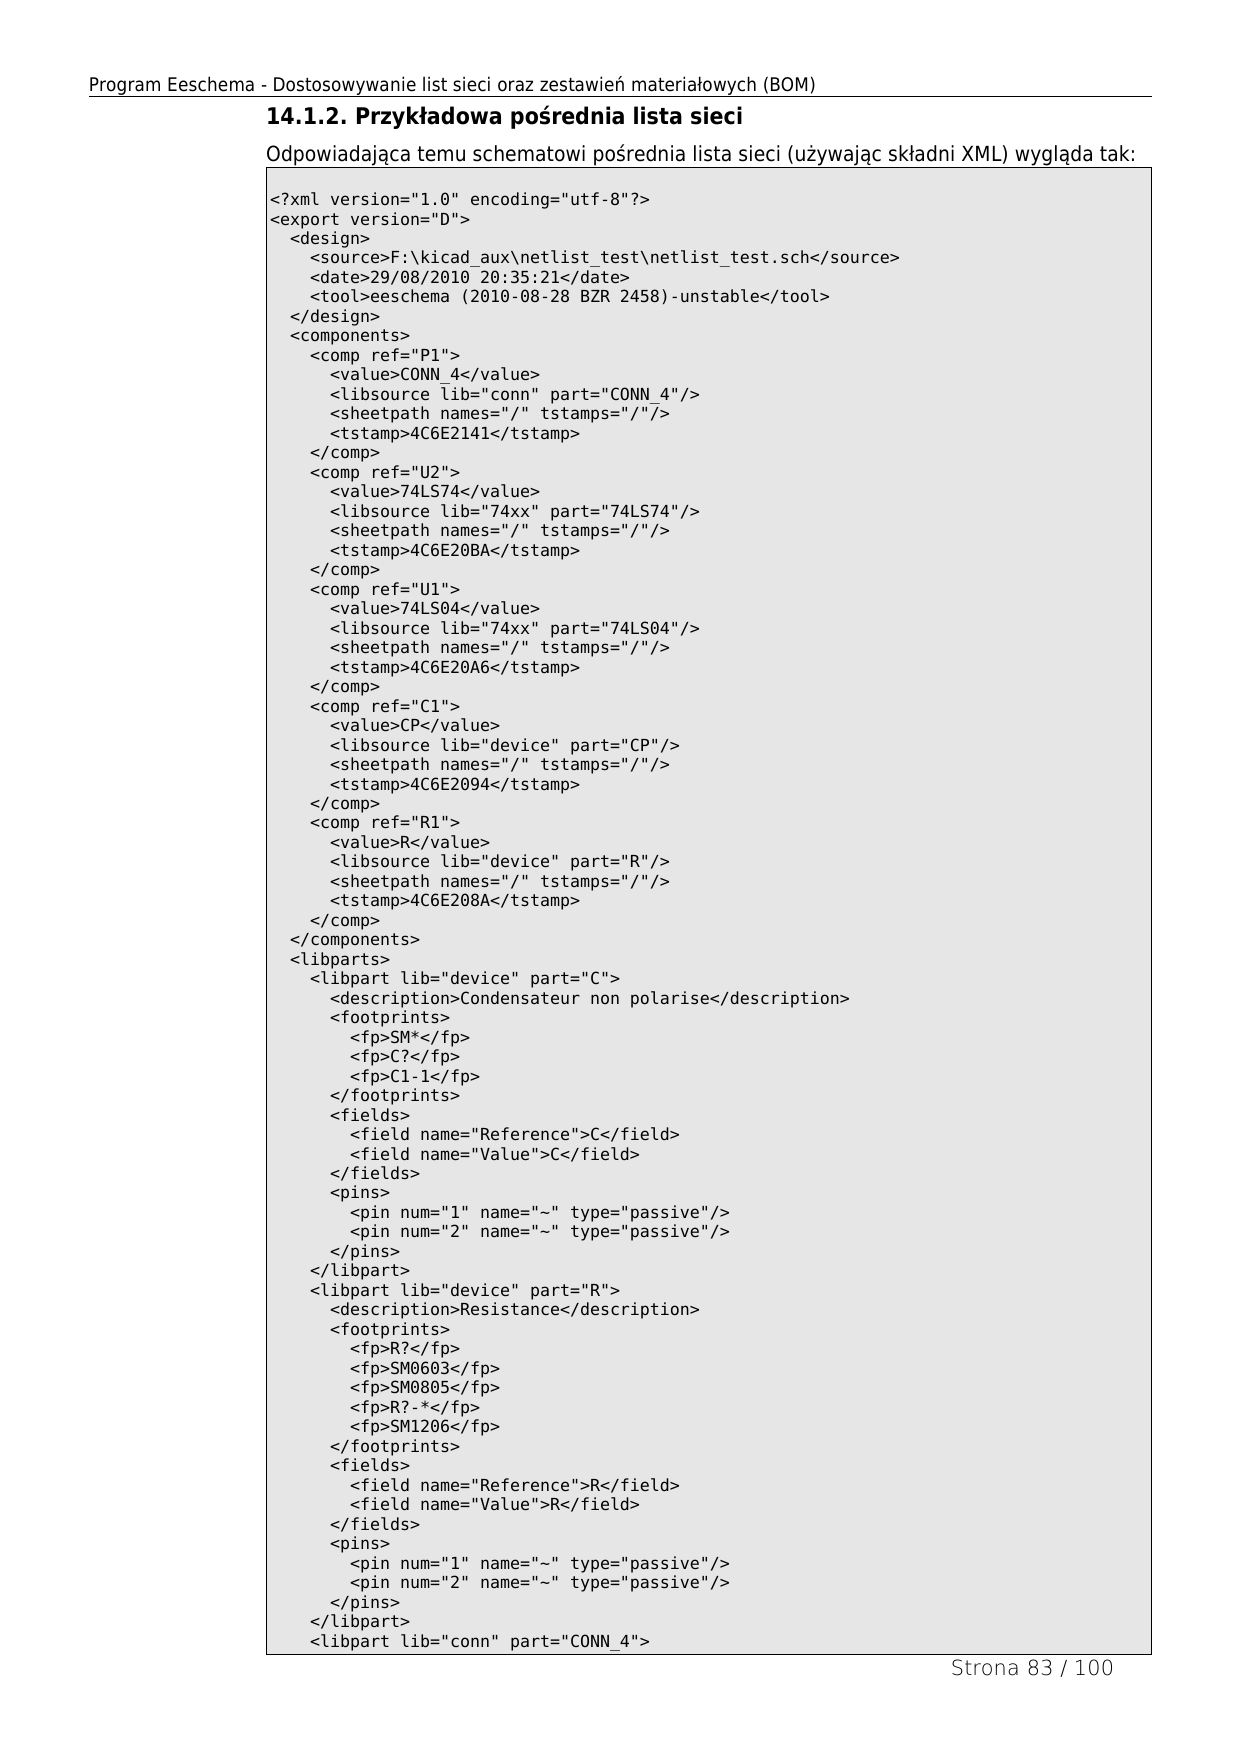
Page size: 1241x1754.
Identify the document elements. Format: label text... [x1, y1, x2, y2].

text <sheetpath names="/" tstamps="/"/> [267, 634, 1151, 653]
text </comp> [267, 556, 1151, 576]
text </design> [267, 303, 1151, 322]
text <comp ref="U1"> [267, 576, 1151, 595]
text <value>74LS74</value> [267, 478, 1151, 498]
text <value>74LS04</value> [267, 595, 1151, 614]
text <footprints> [267, 1004, 1151, 1024]
text <libpart lib="device" part="C"> [267, 965, 1151, 985]
text <design> [267, 225, 1151, 244]
text <description>Condensateur non polarise</description> [267, 985, 1151, 1004]
text <export version="D"> [267, 206, 1151, 225]
text <tstamp>4C6E20A6</tstamp> [267, 653, 1151, 673]
text <tstamp>4C6E2141</tstamp> [267, 420, 1151, 439]
text <libsource lib="74xx" part="74LS04"/> [267, 614, 1151, 634]
text <value>R</value> [267, 829, 1151, 848]
text <libsource lib="74xx" part="74LS74"/> [267, 498, 1151, 517]
text <value>CONN_4</value> [267, 361, 1151, 381]
text <sheetpath names="/" tstamps="/"/> [267, 517, 1151, 537]
text <libsource lib="conn" part="CONN_4"/> [267, 381, 1151, 400]
text </comp> [267, 439, 1151, 459]
text <source>F:\kicad_aux\netlist_test\netlist_test.sch</source> [267, 244, 1151, 264]
subtitle Przykładowa pośrednia lista sieci [266, 103, 1152, 130]
text <tstamp>4C6E20BA</tstamp> [267, 537, 1151, 556]
text <?xml version="1.0" encoding="utf-8"?> [267, 186, 1151, 206]
text <tstamp>4C6E208A</tstamp> [267, 887, 1151, 907]
text <sheetpath names="/" tstamps="/"/> [267, 868, 1151, 887]
text <value>CP</value> [267, 712, 1151, 731]
text <sheetpath names="/" tstamps="/"/> [267, 400, 1151, 420]
text <libsource lib="device" part="R"/> [267, 848, 1151, 868]
text </components> [267, 926, 1151, 946]
text <components> [267, 322, 1151, 342]
text <libsource lib="device" part="CP"/> [267, 731, 1151, 751]
text <comp ref="C1"> [267, 692, 1151, 712]
text <comp ref="P1"> [267, 342, 1151, 361]
text </comp> [267, 790, 1151, 809]
text <fp>SM*</fp> <fp>C?</fp> <fp>C1-1</fp> </footprints> <fields> <field name="Reference">C</field> <field name="Value">C</field> </fields> <pins> <pin num="1" name="~" type="passive"/> <pin num="2" name="~" type="passive"/> </pins> </libpart> <libpart lib="device" part="R"> <description>Resistance</description> <footprints> <fp>R?</fp> <fp>SM0603</fp> <fp>SM0805</fp> <fp>R?-*</fp> <fp>SM1206</fp> </footprints> <fields> <field name="Reference">R</field> <field name="Value">R</field> </fields> <pins> <pin num="1" name="~" type="passive"/> <pin num="2" name="~" type="passive"/> </pins> </libpart> <libpart lib="conn" part="CONN_4"> [267, 1024, 1151, 1654]
text <sheetpath names="/" tstamps="/"/> [267, 751, 1151, 770]
text <date>29/08/2010 20:35:21</date> [267, 264, 1151, 283]
text <tool>eeschema (2010-08-28 BZR 2458)-unstable</tool> [267, 283, 1151, 303]
text Odpowiadająca temu schematowi pośrednia lista sieci (używając składni XML) wygląda tak: [266, 142, 1152, 167]
text <libparts> [267, 946, 1151, 965]
text </comp> [267, 907, 1151, 926]
text <comp ref="U2"> [267, 459, 1151, 478]
text </comp> [267, 673, 1151, 692]
text <tstamp>4C6E2094</tstamp> [267, 770, 1151, 790]
text <comp ref="R1"> [267, 809, 1151, 829]
